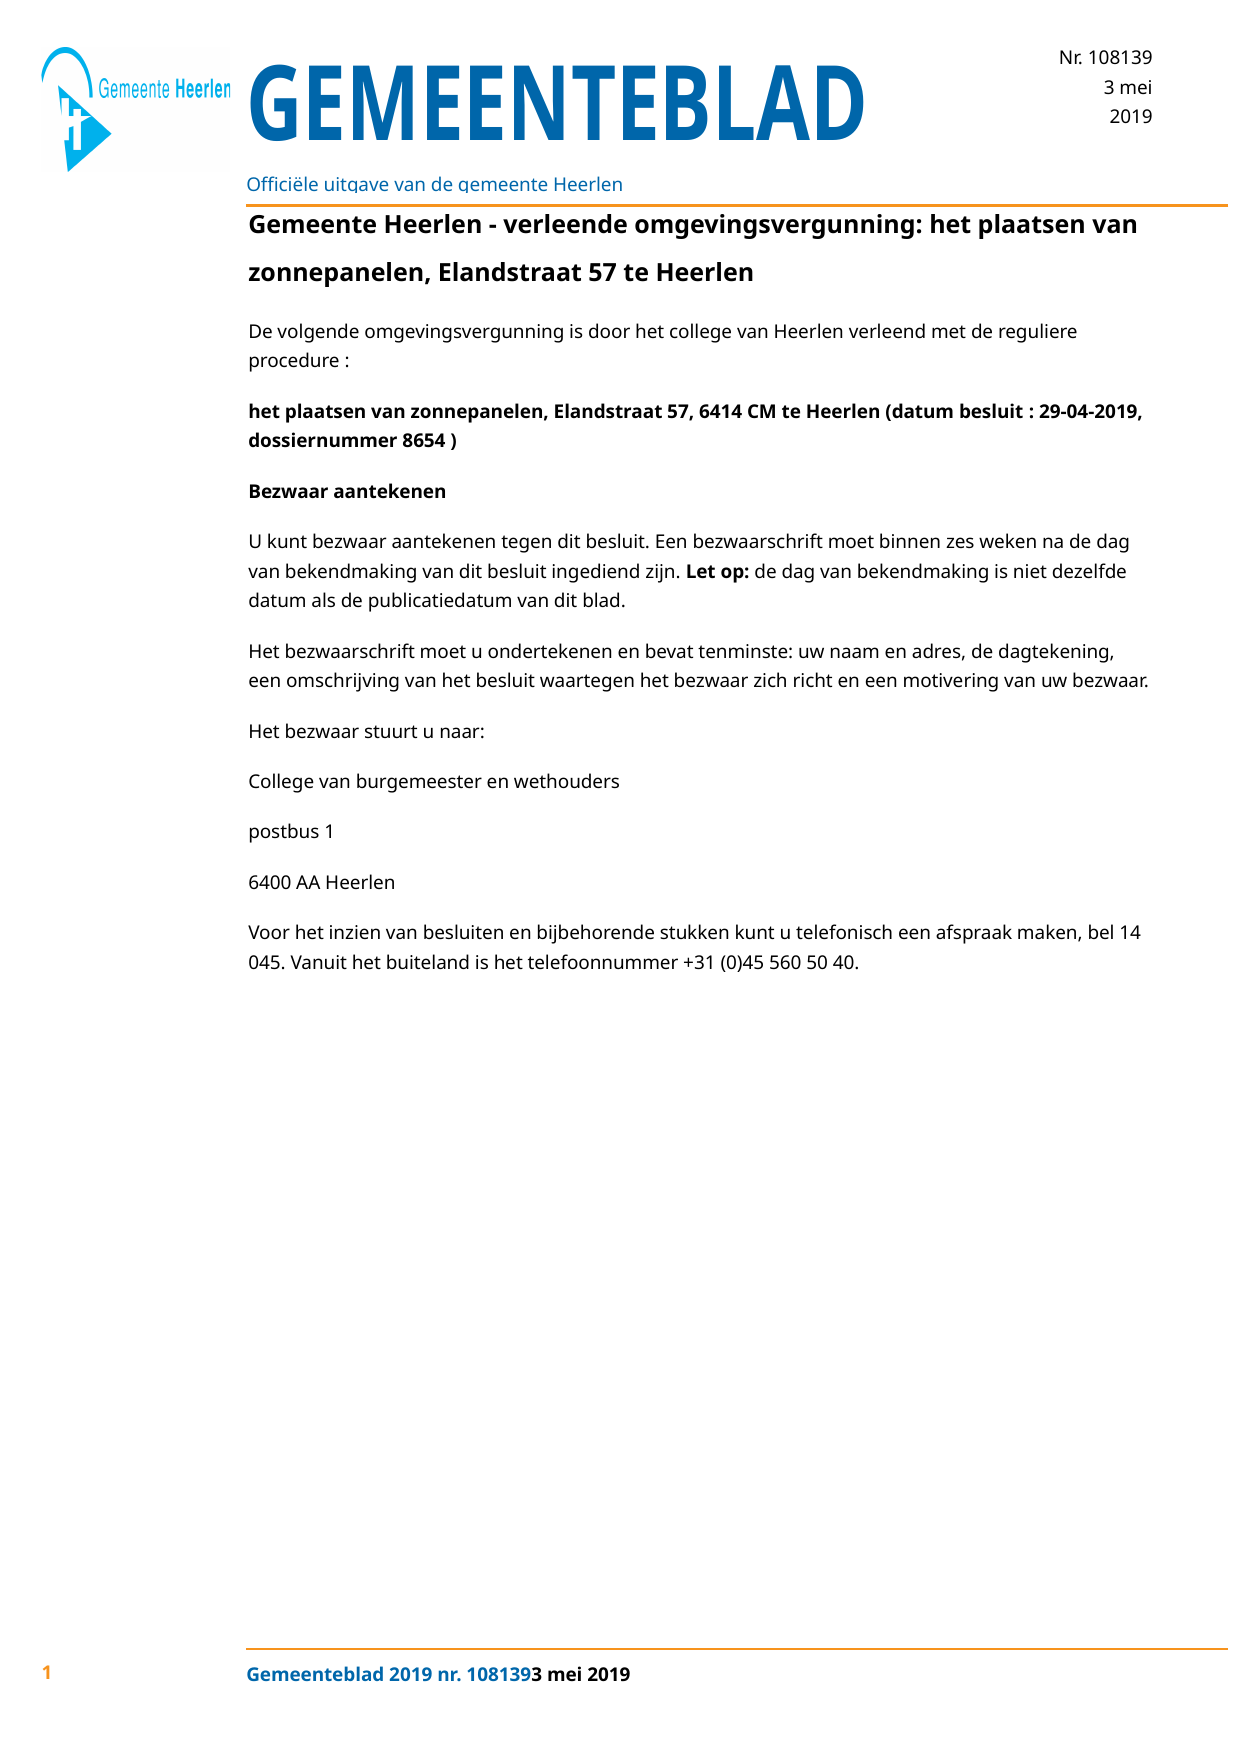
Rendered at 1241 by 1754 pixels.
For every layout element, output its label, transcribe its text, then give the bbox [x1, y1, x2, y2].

text Het bezwaarschrift moet u ondertekenen en bevat tenminste: uw naam en adres, de dagtekening, een omschrijving van het besluit waartegen het bezwaar zich richt en een motivering van uw bezwaar. [248, 638, 1152, 693]
text Bezwaar aantekenen [248, 478, 1152, 504]
text het plaatsen van zonnepanelen, Elandstraat 57, 6414 CM te Heerlen (datum besluit : 29-04-2019, dossiernummer 8654 ) [248, 398, 1152, 453]
text Voor het inzien van besluiten en bijbehorende stukken kunt u telefonisch een afspraak maken, bel 14 045. Vanuit het buiteland is het telefoonnummer +31 (0)45 560 50 40. [248, 919, 1152, 975]
text Het bezwaar stuurt u naar: [248, 718, 1152, 744]
text Gemeente Heerlen - verleende omgevingsvergunning: het plaatsen van zonnepanelen, Elandstraat 57 te Heerlen [248, 207, 1152, 288]
picture [41, 47, 58, 70]
picture [41, 47, 231, 172]
text College van burgemeester en wethouders [248, 768, 1152, 794]
text postbus 1 [248, 819, 1152, 844]
text 6400 AA Heerlen [248, 869, 1152, 895]
text De volgende omgevingsvergunning is door het college van Heerlen verleend met de reguliere procedure : [248, 318, 1152, 373]
text U kunt bezwaar aantekenen tegen dit besluit. Een bezwaarschrift moet binnen zes weken na de dag van bekendmaking van dit besluit ingediend zijn. Let op: de dag van bekendmaking is niet dezelfde datum als de publicatiedatum van dit blad. [248, 528, 1152, 613]
